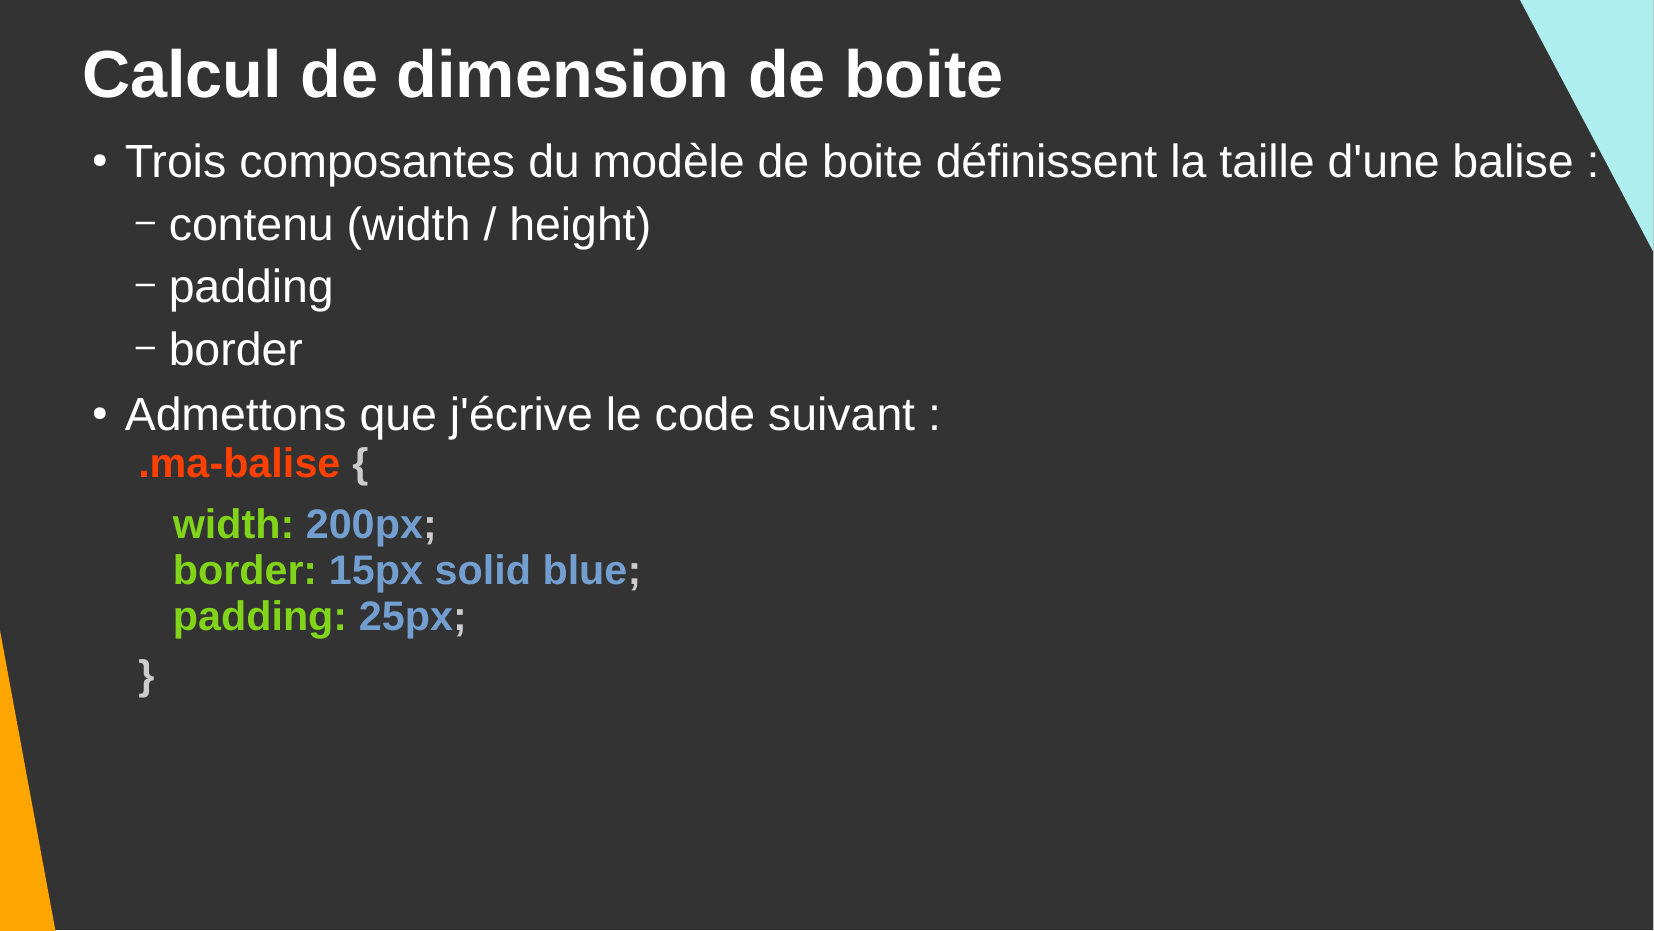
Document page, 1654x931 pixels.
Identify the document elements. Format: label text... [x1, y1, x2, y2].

title Calcul de dimension de boite [82, 37, 1571, 114]
list Trois composantes du modèle de boite définissent la taille d'une balise : contenu (width / height) padding border Admettons que j'écrive le code suivant : .ma-balise { width: 200px; border: 15px solid blue; padding: 25px; } [80, 135, 1605, 762]
text_box [1520, 0, 1654, 254]
text_box [0, 630, 56, 931]
